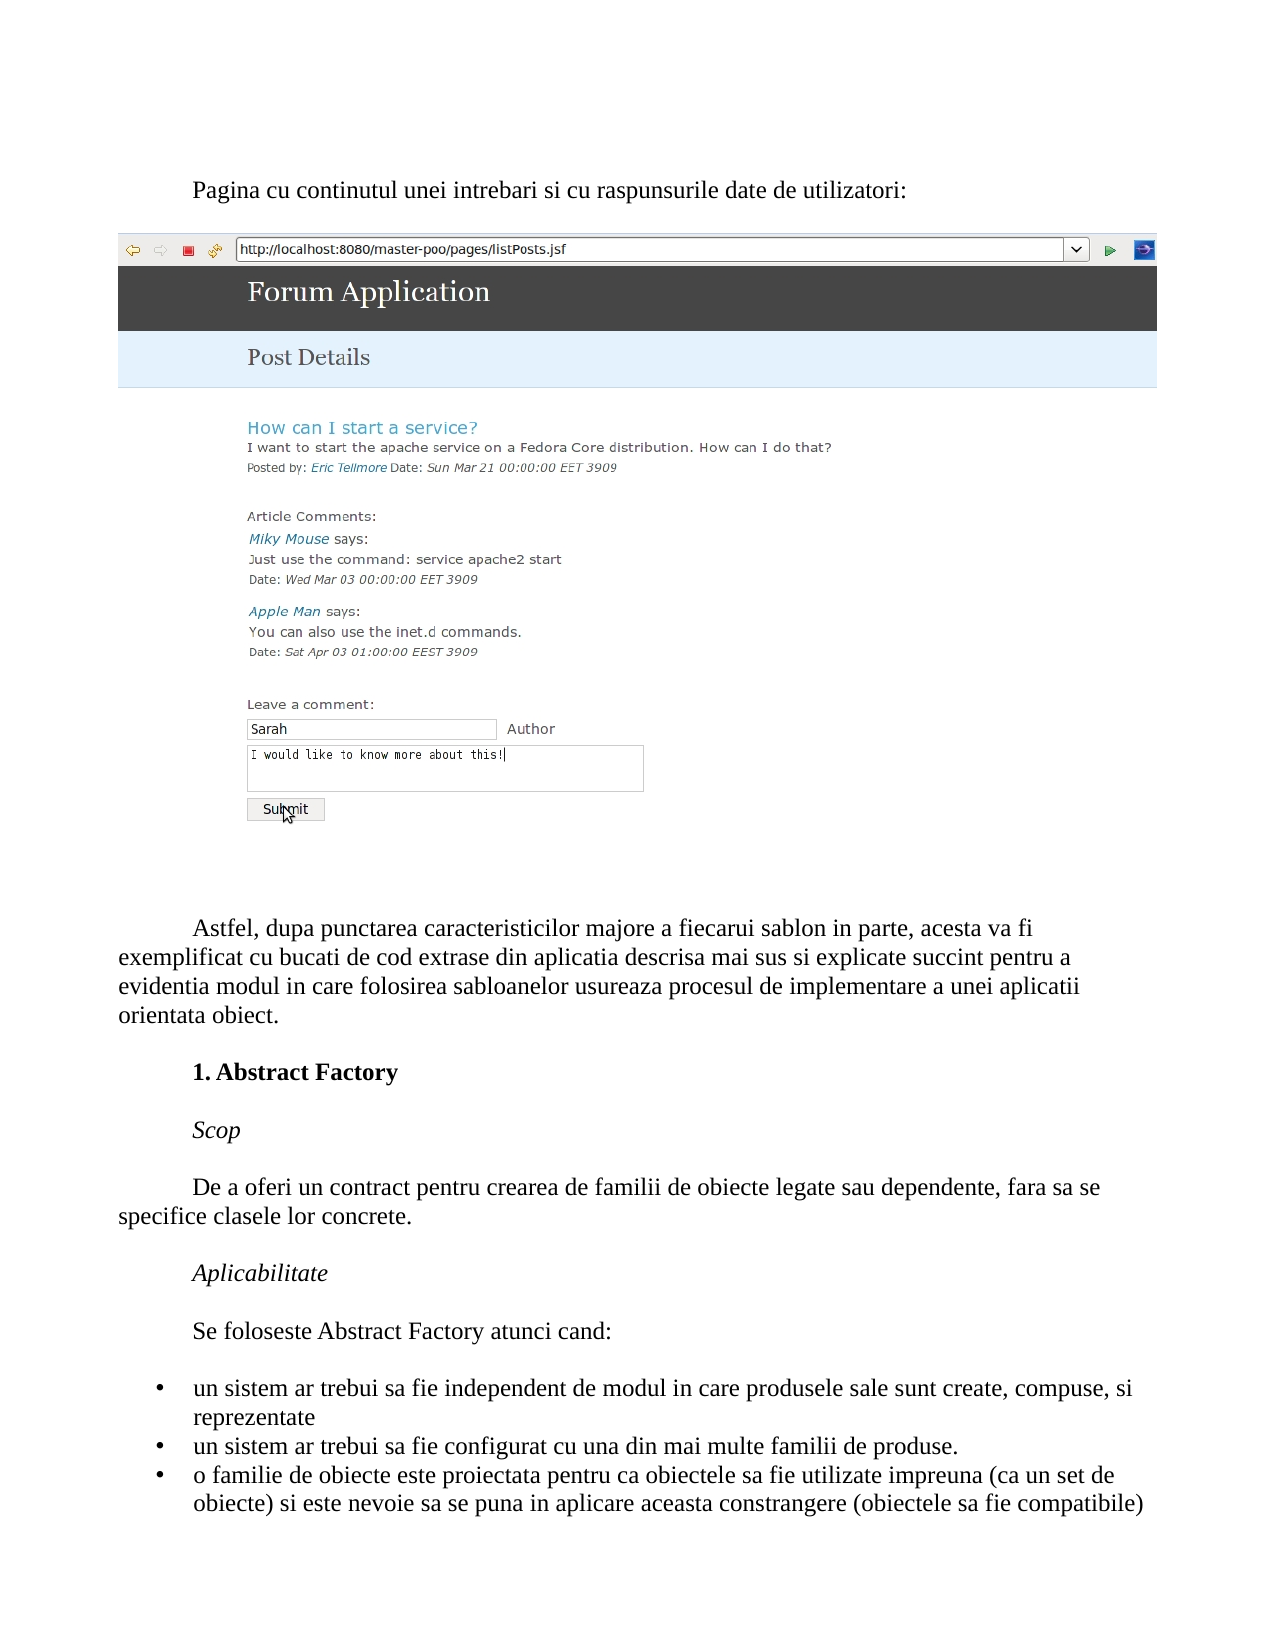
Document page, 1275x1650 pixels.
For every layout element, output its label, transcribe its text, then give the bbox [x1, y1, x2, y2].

text Aplicabilitate [118, 1258, 1157, 1287]
text 1. Abstract Factory [118, 1057, 1157, 1086]
list un sistem ar trebui sa fie independent de modul in care produsele sale sunt create, compuse, si reprezentate [156, 1373, 1157, 1431]
list un sistem ar trebui sa fie configurat cu una din mai multe familii de produse. [156, 1431, 1157, 1460]
picture [118, 233, 1157, 856]
text Pagina cu continutul unei intrebari si cu raspunsurile date de utilizatori: [118, 176, 1157, 204]
list o familie de obiecte este proiectata pentru ca obiectele sa fie utilizate impreuna (ca un set de obiecte) si este nevoie sa se puna in aplicare aceasta constrangere (obiectele sa fie compatibile) [156, 1460, 1157, 1517]
text Scop [118, 1115, 1157, 1143]
text Astfel, dupa punctarea caracteristicilor majore a fiecarui sablon in parte, acesta va fi exemplificat cu bucati de cod extrase din aplicatia descrisa mai sus si explicate succint pentru a evidentia modul in care folosirea sabloanelor usureaza procesul de implementare a unei aplicatii orientata obiect. [118, 913, 1157, 1028]
text De a oferi un contract pentru crearea de familii de obiecte legate sau dependente, fara sa se specifice clasele lor concrete. [118, 1172, 1157, 1230]
text Se foloseste Abstract Factory atunci cand: [118, 1316, 1157, 1345]
